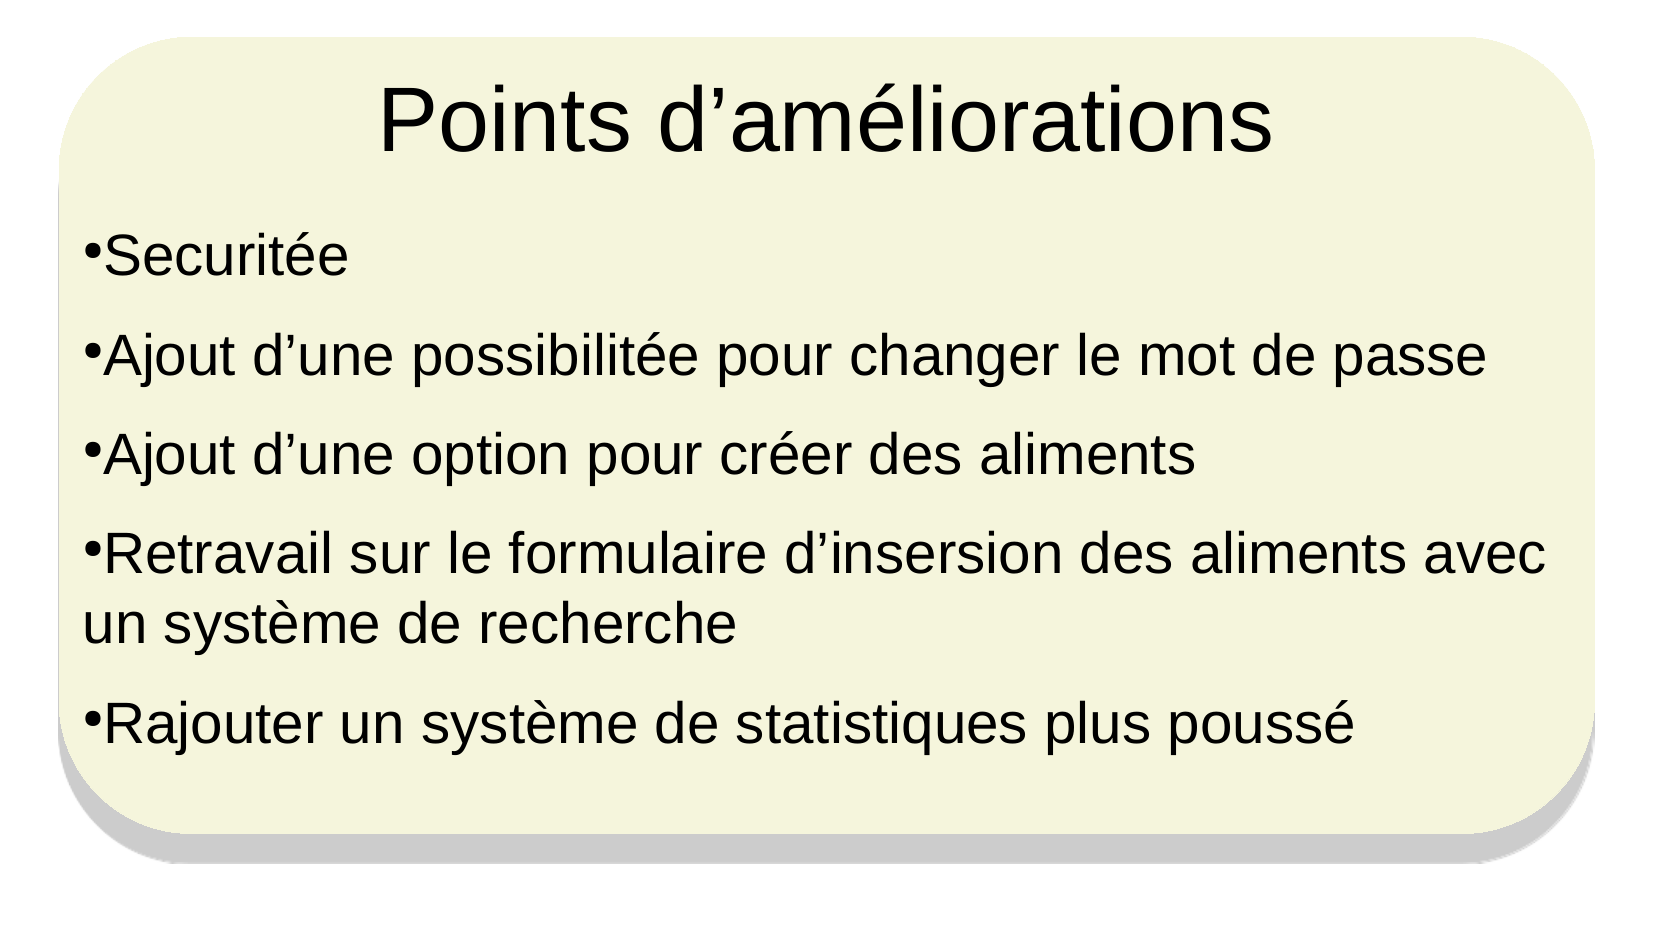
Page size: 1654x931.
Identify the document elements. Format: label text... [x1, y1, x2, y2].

text_box [59, 94, 1595, 834]
list Securitée Ajout d’une possibilitée pour changer le mot de passe Ajout d’une option pour créer des aliments Retravail sur le formulaire d’insersion des aliments avec un système de recherche Rajouter un système de statistiques plus poussé [82, 217, 1571, 758]
title Points d’améliorations [82, 37, 1571, 193]
